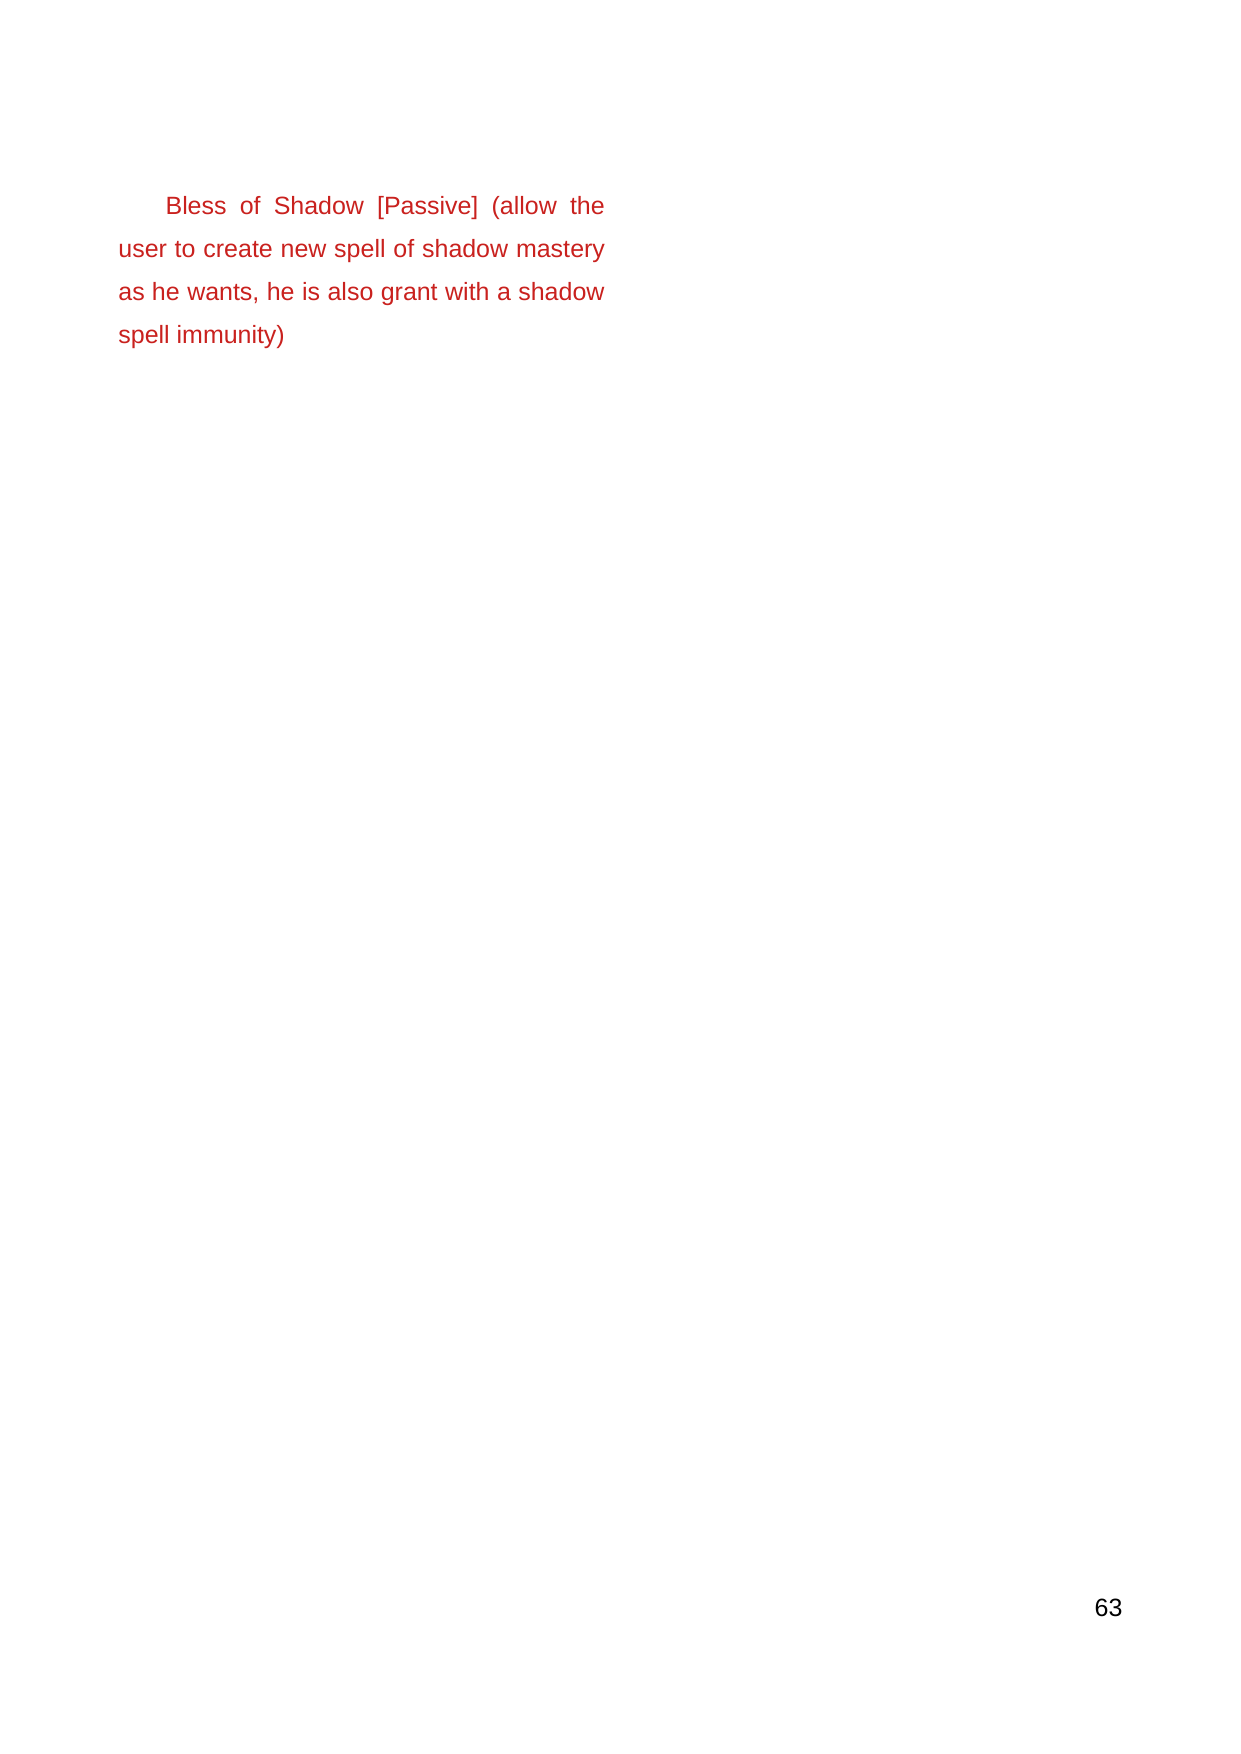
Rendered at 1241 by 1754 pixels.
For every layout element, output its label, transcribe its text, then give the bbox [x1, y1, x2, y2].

text Bless of Shadow [Passive] (allow the user to create new spell of shadow mastery as he wants, he is also grant with a shadow spell immunity) [118, 191, 605, 349]
